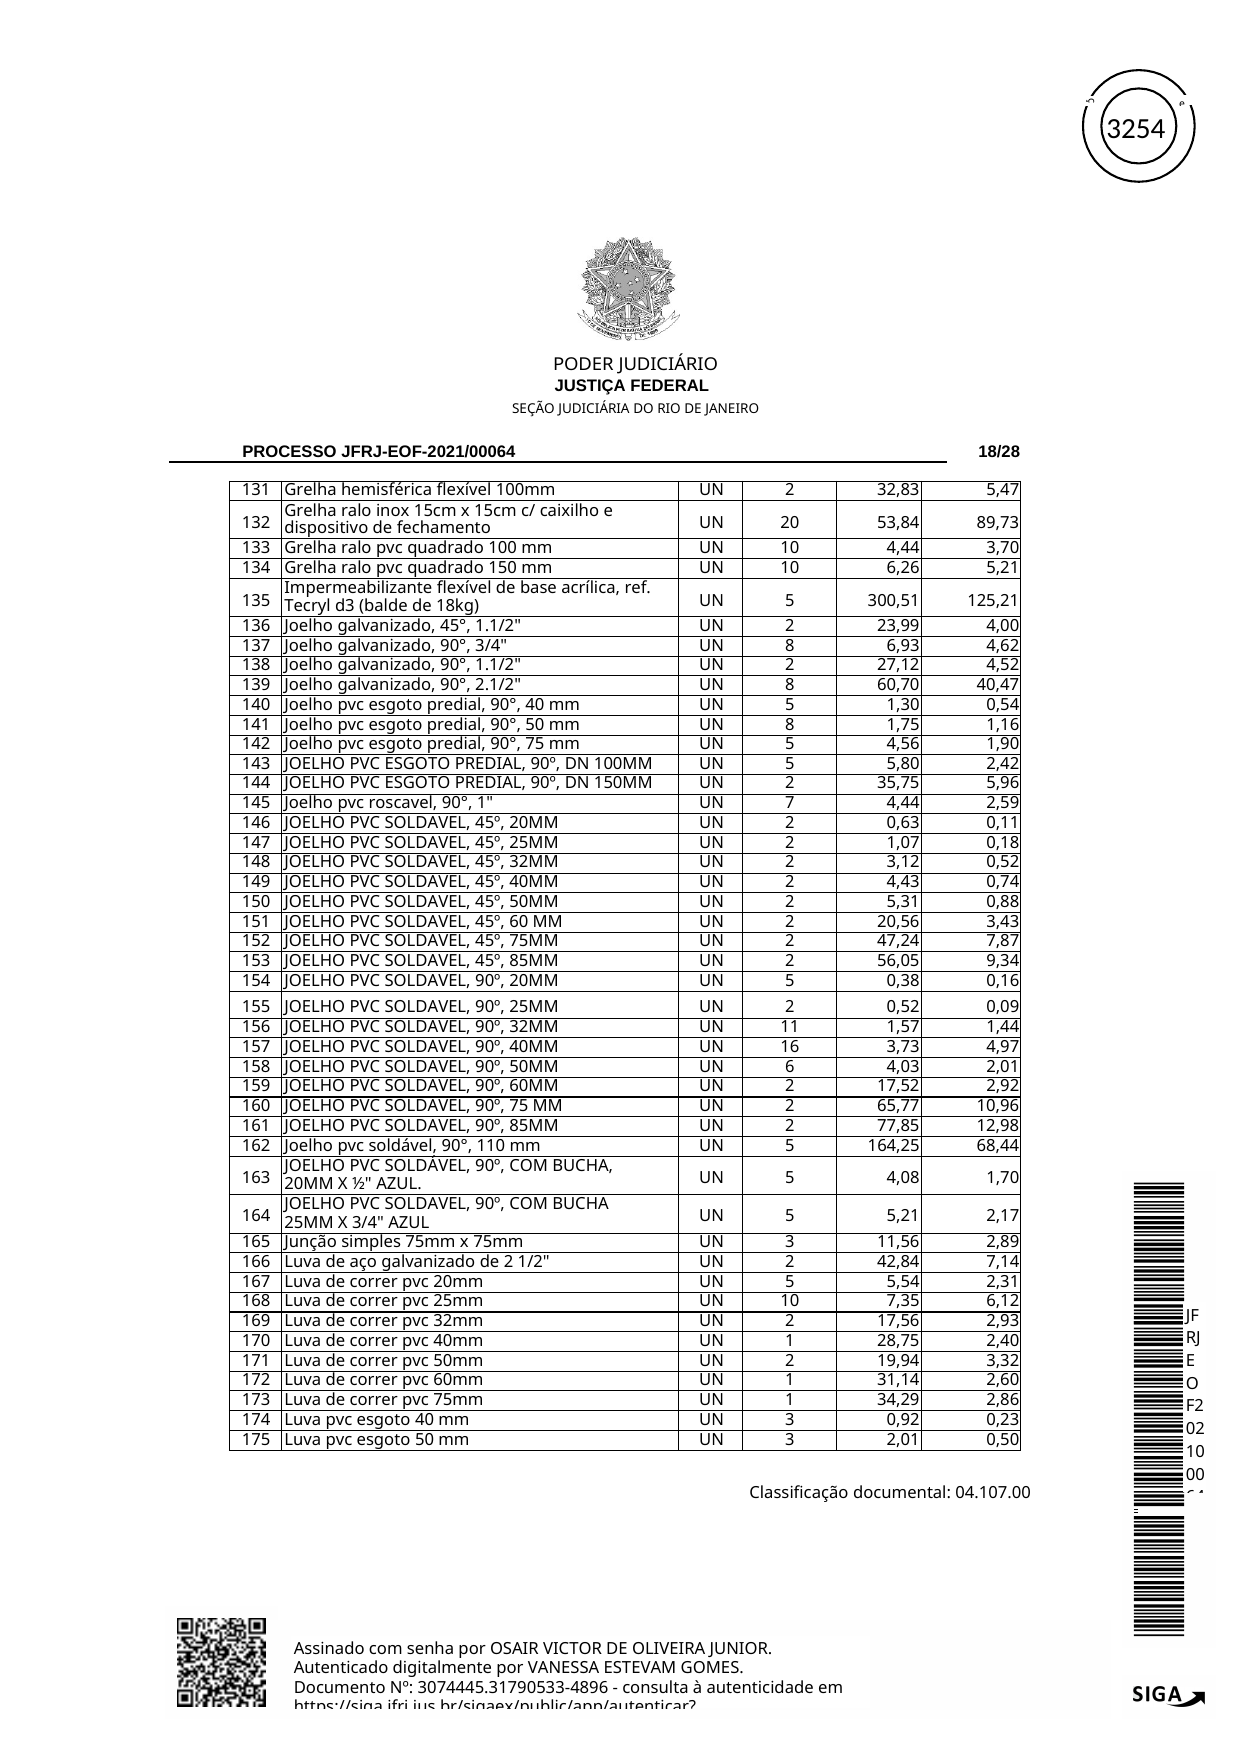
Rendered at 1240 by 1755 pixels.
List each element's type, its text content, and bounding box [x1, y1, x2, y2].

table_cell 28,75 [837, 1332, 921, 1351]
table_cell 7,14 [922, 1253, 1020, 1272]
table_cell JOELHO PVC SOLDAVEL, 90º, 60MM [282, 1078, 678, 1096]
table_cell 2 [743, 952, 836, 971]
table_cell UN [679, 1019, 742, 1037]
table_cell 138 [230, 657, 281, 675]
table_cell 4,56 [837, 736, 921, 754]
table_cell 154 [230, 972, 281, 991]
table_cell UN [679, 854, 742, 872]
table_cell 23,99 [837, 617, 921, 636]
table_cell 5 [743, 579, 836, 616]
table_cell UN [679, 972, 742, 991]
table_cell UN [679, 1137, 742, 1156]
table_cell 31,14 [837, 1372, 921, 1390]
table_cell 1,57 [837, 1019, 921, 1037]
table_cell 0,52 [837, 992, 921, 1017]
table_cell 170 [230, 1332, 281, 1351]
table_cell UN [679, 893, 742, 912]
table_cell 140 [230, 696, 281, 714]
table_cell Luva pvc esgoto 50 mm [282, 1431, 678, 1449]
table_cell 40,47 [922, 676, 1020, 695]
table_cell 168 [230, 1293, 281, 1311]
table_cell UN [679, 933, 742, 951]
table_cell 152 [230, 933, 281, 951]
table_cell JOELHO PVC SOLDAVEL, 45º, 40MM [282, 874, 678, 892]
table_cell 6,26 [837, 559, 921, 578]
table_cell 42,84 [837, 1253, 921, 1272]
table_cell UN [679, 1078, 742, 1096]
table_cell 8 [743, 716, 836, 734]
table_cell 1,75 [837, 716, 921, 734]
table_cell 164,25 [837, 1137, 921, 1156]
table_cell 34,29 [837, 1391, 921, 1410]
table_cell 47,24 [837, 933, 921, 951]
table_cell 0,88 [922, 893, 1020, 912]
table_cell 300,51 [837, 579, 921, 616]
table_cell 132 [230, 501, 281, 538]
table_cell 0,09 [922, 992, 1020, 1017]
table_cell 166 [230, 1253, 281, 1272]
table_cell 68,44 [922, 1137, 1020, 1156]
table_cell 35,75 [837, 775, 921, 793]
table_cell 5,54 [837, 1273, 921, 1292]
table_cell 0,54 [922, 696, 1020, 714]
table_cell Luva de correr pvc 60mm [282, 1372, 678, 1390]
table_cell 147 [230, 834, 281, 853]
table_cell 10 [743, 1293, 836, 1311]
table_cell JOELHO PVC SOLDAVEL, 45º, 50MM [282, 893, 678, 912]
table_cell 0,92 [837, 1411, 921, 1430]
table_cell 2,59 [922, 795, 1020, 813]
table_cell 0,18 [922, 834, 1020, 853]
table_cell 2,40 [922, 1332, 1020, 1351]
table_cell 2,01 [837, 1431, 921, 1449]
table_cell 172 [230, 1372, 281, 1390]
table_cell 5 [743, 755, 836, 774]
table_cell 2 [743, 874, 836, 892]
table_cell 0,11 [922, 814, 1020, 833]
table_cell UN [679, 913, 742, 932]
table_cell 2,93 [922, 1313, 1020, 1331]
table_cell 139 [230, 676, 281, 695]
table_cell UN [679, 676, 742, 695]
table_cell JOELHO PVC SOLDAVEL, 90º, 50MM [282, 1058, 678, 1077]
table_cell UN [679, 755, 742, 774]
table_cell 2 [743, 1078, 836, 1096]
table_cell UN [679, 736, 742, 754]
table_cell Luva de correr pvc 25mm [282, 1293, 678, 1311]
subtitle PODER JUDICIÁRIO [0, 340, 32, 358]
table_cell 3,12 [837, 854, 921, 872]
table_cell 65,77 [837, 1098, 921, 1116]
table_cell Grelha ralo pvc quadrado 150 mm [282, 559, 678, 578]
table_cell JOELHO PVC SOLDAVEL, 90º, 20MM [282, 972, 678, 991]
table_cell UN [679, 617, 742, 636]
table_cell Joelho galvanizado, 90°, 2.1/2" [282, 676, 678, 695]
table_cell 6 [743, 1058, 836, 1077]
table_header 131 [230, 482, 281, 500]
table_cell UN [679, 952, 742, 971]
text SEÇÃO JUDICIÁRIA DO RIO DE JANEIRO [487, 398, 784, 417]
subtitle PROCESSO JFRJ-EOF-2021/00064 18/28 [242, 442, 1227, 461]
table_cell JOELHO PVC SOLDAVEL, 45º, 85MM [282, 952, 678, 971]
table_cell Joelho galvanizado, 45°, 1.1/2" [282, 617, 678, 636]
table_cell 148 [230, 854, 281, 872]
table_cell 2 [743, 893, 836, 912]
table_cell 4,03 [837, 1058, 921, 1077]
table_cell 5,80 [837, 755, 921, 774]
table_cell 27,12 [837, 657, 921, 675]
table_cell 3 [743, 1411, 836, 1430]
table_cell Junção simples 75mm x 75mm [282, 1234, 678, 1252]
table_cell 2 [743, 657, 836, 675]
table_cell 3 [743, 1431, 836, 1449]
table_cell UN [679, 1332, 742, 1351]
table_cell UN [679, 1411, 742, 1430]
table_cell 3 [743, 1234, 836, 1252]
table_cell 143 [230, 755, 281, 774]
table_cell 163 [230, 1157, 281, 1193]
table_cell 1,44 [922, 1019, 1020, 1037]
table_cell 2,60 [922, 1372, 1020, 1390]
table_cell 5 [743, 972, 836, 991]
table_cell 149 [230, 874, 281, 892]
table_cell 11,56 [837, 1234, 921, 1252]
text e [1179, 97, 1193, 105]
table_cell 2 [743, 1352, 836, 1371]
table_cell Joelho pvc roscavel, 90°, 1" [282, 795, 678, 813]
text [1183, 1302, 1206, 1492]
table_cell 4,97 [922, 1038, 1020, 1057]
table_cell 5 [743, 1137, 836, 1156]
table_cell Luva de correr pvc 40mm [282, 1332, 678, 1351]
table_cell 2 [743, 617, 836, 636]
table_cell 1 [743, 1332, 836, 1351]
table_cell 5 [743, 1195, 836, 1232]
table_cell 1,70 [922, 1157, 1020, 1193]
table_cell 20,56 [837, 913, 921, 932]
table_cell 137 [230, 637, 281, 656]
table_cell 159 [230, 1078, 281, 1096]
table_cell UN [679, 775, 742, 793]
table_cell 175 [230, 1431, 281, 1449]
table_cell Grelha ralo pvc quadrado 100 mm [282, 539, 678, 558]
table_cell JOELHO PVC SOLDAVEL, 45º, 20MM [282, 814, 678, 833]
table_cell 8 [743, 637, 836, 656]
table_cell 5,31 [837, 893, 921, 912]
table_cell Joelho pvc esgoto predial, 90°, 40 mm [282, 696, 678, 714]
table_cell Joelho pvc esgoto predial, 90°, 50 mm [282, 716, 678, 734]
table_cell 171 [230, 1352, 281, 1371]
table_cell 2 [743, 814, 836, 833]
table_cell UN [679, 696, 742, 714]
table_cell Joelho pvc esgoto predial, 90°, 75 mm [282, 736, 678, 754]
table_cell UN [679, 1098, 742, 1116]
table_cell JOELHO PVC SOLDAVEL, 90º, 75 MM [282, 1098, 678, 1116]
table_cell 2 [743, 913, 836, 932]
table_cell 162 [230, 1137, 281, 1156]
table_cell UN [679, 834, 742, 853]
table_cell UN [679, 1431, 742, 1449]
table_cell UN [679, 814, 742, 833]
table_cell 1 [743, 1391, 836, 1410]
table_cell 2 [743, 854, 836, 872]
text Classificação documental: 04.107.00 [749, 1481, 1122, 1503]
table_cell 145 [230, 795, 281, 813]
table_cell 134 [230, 559, 281, 578]
text JFRJEOF202100064V13 [1186, 1303, 1206, 1492]
table_cell 125,21 [922, 579, 1020, 616]
table_cell 2 [743, 1253, 836, 1272]
text ç [1085, 98, 1099, 106]
table_cell UN [679, 716, 742, 734]
table_cell Luva de correr pvc 20mm [282, 1273, 678, 1292]
table_cell 3,32 [922, 1352, 1020, 1371]
table_header 32,83 [837, 482, 921, 500]
table_cell 2,31 [922, 1273, 1020, 1292]
table_cell Joelho galvanizado, 90°, 1.1/2" [282, 657, 678, 675]
table_cell Luva de correr pvc 50mm [282, 1352, 678, 1371]
table_cell 4,44 [837, 539, 921, 558]
table_cell UN [679, 1195, 742, 1232]
table_cell 0,16 [922, 972, 1020, 991]
table_cell UN [679, 1117, 742, 1136]
table_cell 2,17 [922, 1195, 1020, 1232]
table_cell 4,43 [837, 874, 921, 892]
table_cell 169 [230, 1313, 281, 1331]
table_cell UN [679, 1391, 742, 1410]
table_cell UN [679, 539, 742, 558]
table_header 2 [743, 482, 836, 500]
table_cell 4,62 [922, 637, 1020, 656]
table_cell 2 [743, 933, 836, 951]
table_cell 3,73 [837, 1038, 921, 1057]
table_cell UN [679, 795, 742, 813]
table_cell UN [679, 657, 742, 675]
table_header 5,47 [922, 482, 1020, 500]
table_cell UN [679, 1058, 742, 1077]
table_cell 146 [230, 814, 281, 833]
table_cell 167 [230, 1273, 281, 1292]
table_header Grelha hemisférica flexível 100mm [282, 482, 678, 500]
table_cell UN [679, 1157, 742, 1193]
table_cell 2 [743, 775, 836, 793]
table_cell 4,00 [922, 617, 1020, 636]
table_cell 135 [230, 579, 281, 616]
table_cell 0,74 [922, 874, 1020, 892]
table_cell 10,96 [922, 1098, 1020, 1116]
table_cell 2,92 [922, 1078, 1020, 1096]
table_cell 4,08 [837, 1157, 921, 1193]
table_cell 133 [230, 539, 281, 558]
table_cell UN [679, 1273, 742, 1292]
table_cell 2,01 [922, 1058, 1020, 1077]
table_cell 60,70 [837, 676, 921, 695]
table_cell 165 [230, 1234, 281, 1252]
table_cell 164 [230, 1195, 281, 1232]
table_cell 2 [743, 1313, 836, 1331]
table_cell 153 [230, 952, 281, 971]
subtitle PODER JUDICIÁRIO [487, 351, 784, 375]
table_cell UN [679, 992, 742, 1017]
table_cell 174 [230, 1411, 281, 1430]
table_cell 2,86 [922, 1391, 1020, 1410]
table_cell JOELHO PVC SOLDAVEL, 45º, 60 MM [282, 913, 678, 932]
table_cell 12,98 [922, 1117, 1020, 1136]
table_cell 0,23 [922, 1411, 1020, 1430]
table_cell 1,07 [837, 834, 921, 853]
table_cell UN [679, 1234, 742, 1252]
table_cell 89,73 [922, 501, 1020, 538]
table_cell 5 [743, 696, 836, 714]
table_cell 0,50 [922, 1431, 1020, 1449]
table_cell UN [679, 501, 742, 538]
table_cell 19,94 [837, 1352, 921, 1371]
table_cell JOELHO PVC ESGOTO PREDIAL, 90º, DN 150MM [282, 775, 678, 793]
table_cell 150 [230, 893, 281, 912]
table_cell 8 [743, 676, 836, 695]
table_cell UN [679, 1372, 742, 1390]
table_cell UN [679, 1038, 742, 1057]
table_cell UN [679, 1293, 742, 1311]
table_cell Grelha ralo inox 15cm x 15cm c/ caixilho e dispositivo de fechamento [282, 501, 678, 538]
table_cell 144 [230, 775, 281, 793]
table_cell 155 [230, 992, 281, 1017]
table_cell 3,70 [922, 539, 1020, 558]
table_cell UN [679, 559, 742, 578]
table_cell JOELHO PVC SOLDAVEL, 90º, 25MM [282, 992, 678, 1017]
table_cell Luva pvc esgoto 40 mm [282, 1411, 678, 1430]
table_cell 0,38 [837, 972, 921, 991]
table_cell 2,42 [922, 755, 1020, 774]
table_cell UN [679, 579, 742, 616]
table_cell 7,87 [922, 933, 1020, 951]
table_cell Joelho galvanizado, 90°, 3/4" [282, 637, 678, 656]
table_cell 2 [743, 1117, 836, 1136]
table_cell 5 [743, 736, 836, 754]
table_cell 5 [743, 1273, 836, 1292]
table_cell 6,93 [837, 637, 921, 656]
table_cell 5 [743, 1157, 836, 1193]
table_cell 2,89 [922, 1234, 1020, 1252]
table_cell 5,96 [922, 775, 1020, 793]
table_cell UN [679, 874, 742, 892]
table_cell 4,52 [922, 657, 1020, 675]
table_cell JOELHO PVC SOLDAVEL, 90º, COM BUCHA 25MM X 3/4" AZUL [282, 1195, 678, 1232]
table_cell 141 [230, 716, 281, 734]
table_cell UN [679, 637, 742, 656]
table_cell 11 [743, 1019, 836, 1037]
table_cell 6,12 [922, 1293, 1020, 1311]
table_cell 17,56 [837, 1313, 921, 1331]
subtitle JUSTIÇA FEDERAL [552, 376, 711, 395]
table_cell 77,85 [837, 1117, 921, 1136]
table_cell Impermeabilizante flexível de base acrílica, ref. Tecryl d3 (balde de 18kg) [282, 579, 678, 616]
table_cell 2 [743, 1098, 836, 1116]
table_cell 1,16 [922, 716, 1020, 734]
table_cell 20 [743, 501, 836, 538]
table_cell 161 [230, 1117, 281, 1136]
table_cell JOELHO PVC SOLDÁVEL, 90º, COM BUCHA, 20MM X ½" AZUL. [282, 1157, 678, 1193]
table_cell JOELHO PVC SOLDAVEL, 90º, 40MM [282, 1038, 678, 1057]
table_cell 1 [743, 1372, 836, 1390]
table_cell UN [679, 1313, 742, 1331]
table_cell 17,52 [837, 1078, 921, 1096]
table_cell JOELHO PVC SOLDAVEL, 90º, 32MM [282, 1019, 678, 1037]
table_cell 53,84 [837, 501, 921, 538]
table_cell 10 [743, 559, 836, 578]
table_cell 56,05 [837, 952, 921, 971]
table_cell 5,21 [837, 1195, 921, 1232]
table_cell 151 [230, 913, 281, 932]
table_cell 1,90 [922, 736, 1020, 754]
table_cell 0,63 [837, 814, 921, 833]
table_cell 0,52 [922, 854, 1020, 872]
table_cell 173 [230, 1391, 281, 1410]
table_cell 157 [230, 1038, 281, 1057]
table_cell JOELHO PVC SOLDAVEL, 45º, 75MM [282, 933, 678, 951]
table_cell 16 [743, 1038, 836, 1057]
table_cell 1,30 [837, 696, 921, 714]
table_cell 2 [743, 834, 836, 853]
table_cell UN [679, 1352, 742, 1371]
table_cell Luva de aço galvanizado de 2 1/2" [282, 1253, 678, 1272]
table_cell 9,34 [922, 952, 1020, 971]
table_cell 4,44 [837, 795, 921, 813]
table_cell Joelho pvc soldável, 90°, 110 mm [282, 1137, 678, 1156]
table_cell 160 [230, 1098, 281, 1116]
table_cell 7 [743, 795, 836, 813]
table_cell Luva de correr pvc 32mm [282, 1313, 678, 1331]
table_cell 10 [743, 539, 836, 558]
table_cell JOELHO PVC SOLDAVEL, 45º, 25MM [282, 834, 678, 853]
table_cell 158 [230, 1058, 281, 1077]
table_cell JOELHO PVC SOLDAVEL, 45º, 32MM [282, 854, 678, 872]
table_cell 3,43 [922, 913, 1020, 932]
table_cell Luva de correr pvc 75mm [282, 1391, 678, 1410]
table_header UN [679, 482, 742, 500]
table_cell 7,35 [837, 1293, 921, 1311]
table_cell JOELHO PVC SOLDAVEL, 90º, 85MM [282, 1117, 678, 1136]
table_cell 5,21 [922, 559, 1020, 578]
table_cell 136 [230, 617, 281, 636]
table_cell 2 [743, 992, 836, 1017]
table_cell 142 [230, 736, 281, 754]
table_cell UN [679, 1253, 742, 1272]
table_cell JOELHO PVC ESGOTO PREDIAL, 90º, DN 100MM [282, 755, 678, 774]
table_cell 156 [230, 1019, 281, 1037]
